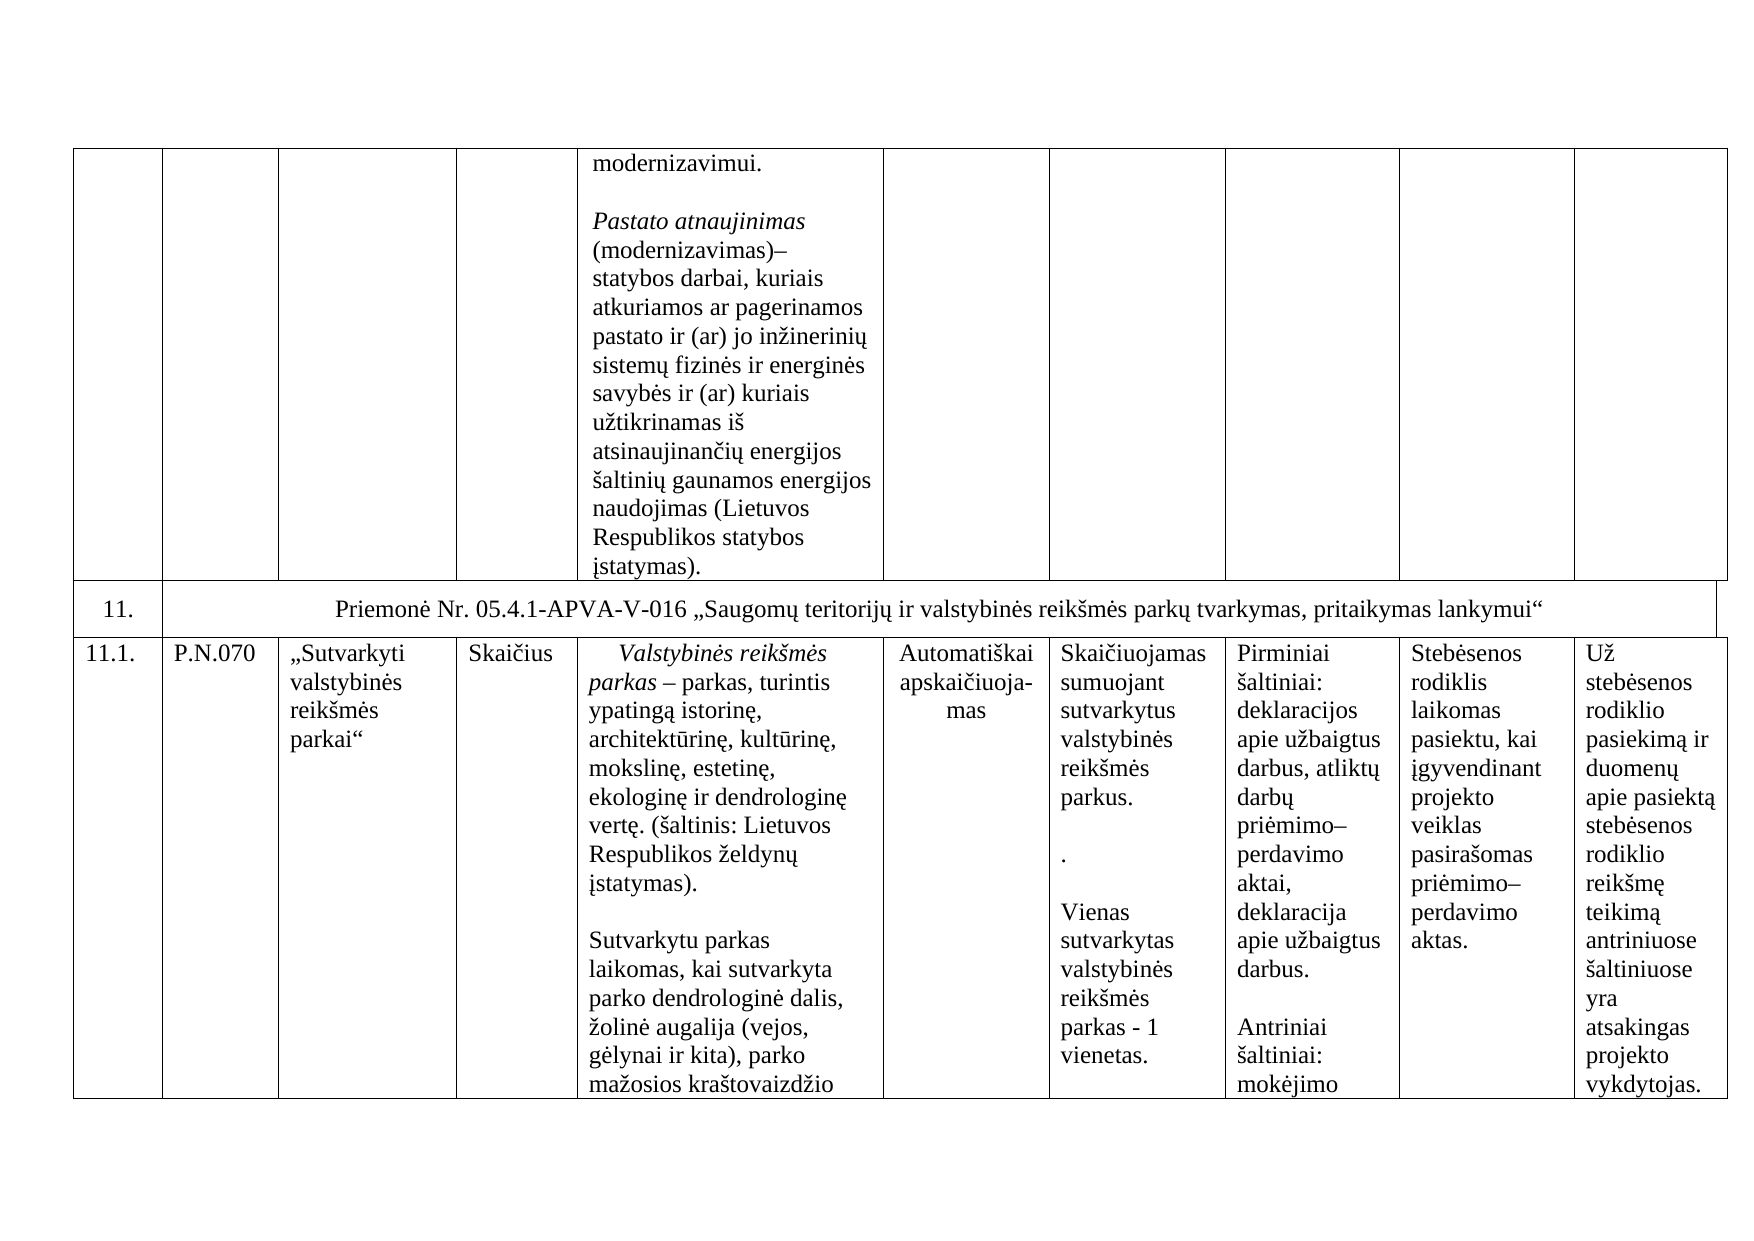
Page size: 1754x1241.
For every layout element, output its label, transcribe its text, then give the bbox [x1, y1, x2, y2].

table_cell Už stebėsenos rodiklio pasiekimą ir duomenų apie pasiektą stebėsenos rodiklio reikšmę teikimą antriniuose šaltiniuose yra atsakingas projekto vykdytojas. [1575, 638, 1727, 1098]
table_cell [74, 149, 162, 580]
table_cell [1575, 149, 1727, 580]
table_cell Priemonė Nr. 05.4.1-APVA-V-016 „Saugomų teritorijų ir valstybinės reikšmės parkų tvarkymas, pritaikymas lankymui“ [163, 581, 1716, 637]
table_cell modernizavimui. Pastato atnaujinimas (modernizavimas)– statybos darbai, kuriais atkuriamos ar pagerinamos pastato ir (ar) jo inžinerinių sistemų fizinės ir energinės savybės ir (ar) kuriais užtikrinamas iš atsinaujinančių energijos šaltinių gaunamos energijos naudojimas (Lietuvos Respublikos statybos įstatymas). [578, 149, 883, 580]
table_cell 11. [74, 581, 162, 637]
table_cell 11.1. [74, 638, 162, 1098]
table_cell Valstybinės reikšmės parkas – parkas, turintis ypatingą istorinę, architektūrinę, kultūrinę, mokslinę, estetinę, ekologinę ir dendrologinę vertę. (šaltinis: Lietuvos Respublikos želdynų įstatymas). Sutvarkytu parkas laikomas, kai sutvarkyta parko dendrologinė dalis, žolinė augalija (vejos, gėlynai ir kita), parko mažosios kraštovaizdžio [578, 638, 883, 1098]
table_cell [1050, 149, 1225, 580]
table_cell [1722, 581, 1728, 637]
table_cell Stebėsenos rodiklis laikomas pasiektu, kai įgyvendinant projekto veiklas pasirašomas priėmimo– perdavimo aktas. [1400, 638, 1574, 1098]
table_cell [1400, 149, 1574, 580]
table_cell [1226, 149, 1399, 580]
table_cell [1717, 581, 1722, 637]
table_cell [279, 149, 456, 580]
table_cell Automatiškai apskaičiuoja-mas [884, 638, 1049, 1098]
table_cell [163, 149, 278, 580]
table_cell P.N.070 [163, 638, 278, 1098]
table_cell Skaičius [457, 638, 577, 1098]
table_cell „Sutvarkyti valstybinės reikšmės parkai“ [279, 638, 456, 1098]
table_cell Pirminiai šaltiniai: deklaracijos apie užbaigtus darbus, atliktų darbų priėmimo–perdavimo aktai, deklaracija apie užbaigtus darbus. Antriniai šaltiniai: mokėjimo [1226, 638, 1399, 1098]
table_cell Skaičiuojamas sumuojant sutvarkytus valstybinės reikšmės parkus. . Vienas sutvarkytas valstybinės reikšmės parkas - 1 vienetas. [1050, 638, 1225, 1098]
table_cell [457, 149, 577, 580]
table_cell [884, 149, 1049, 580]
